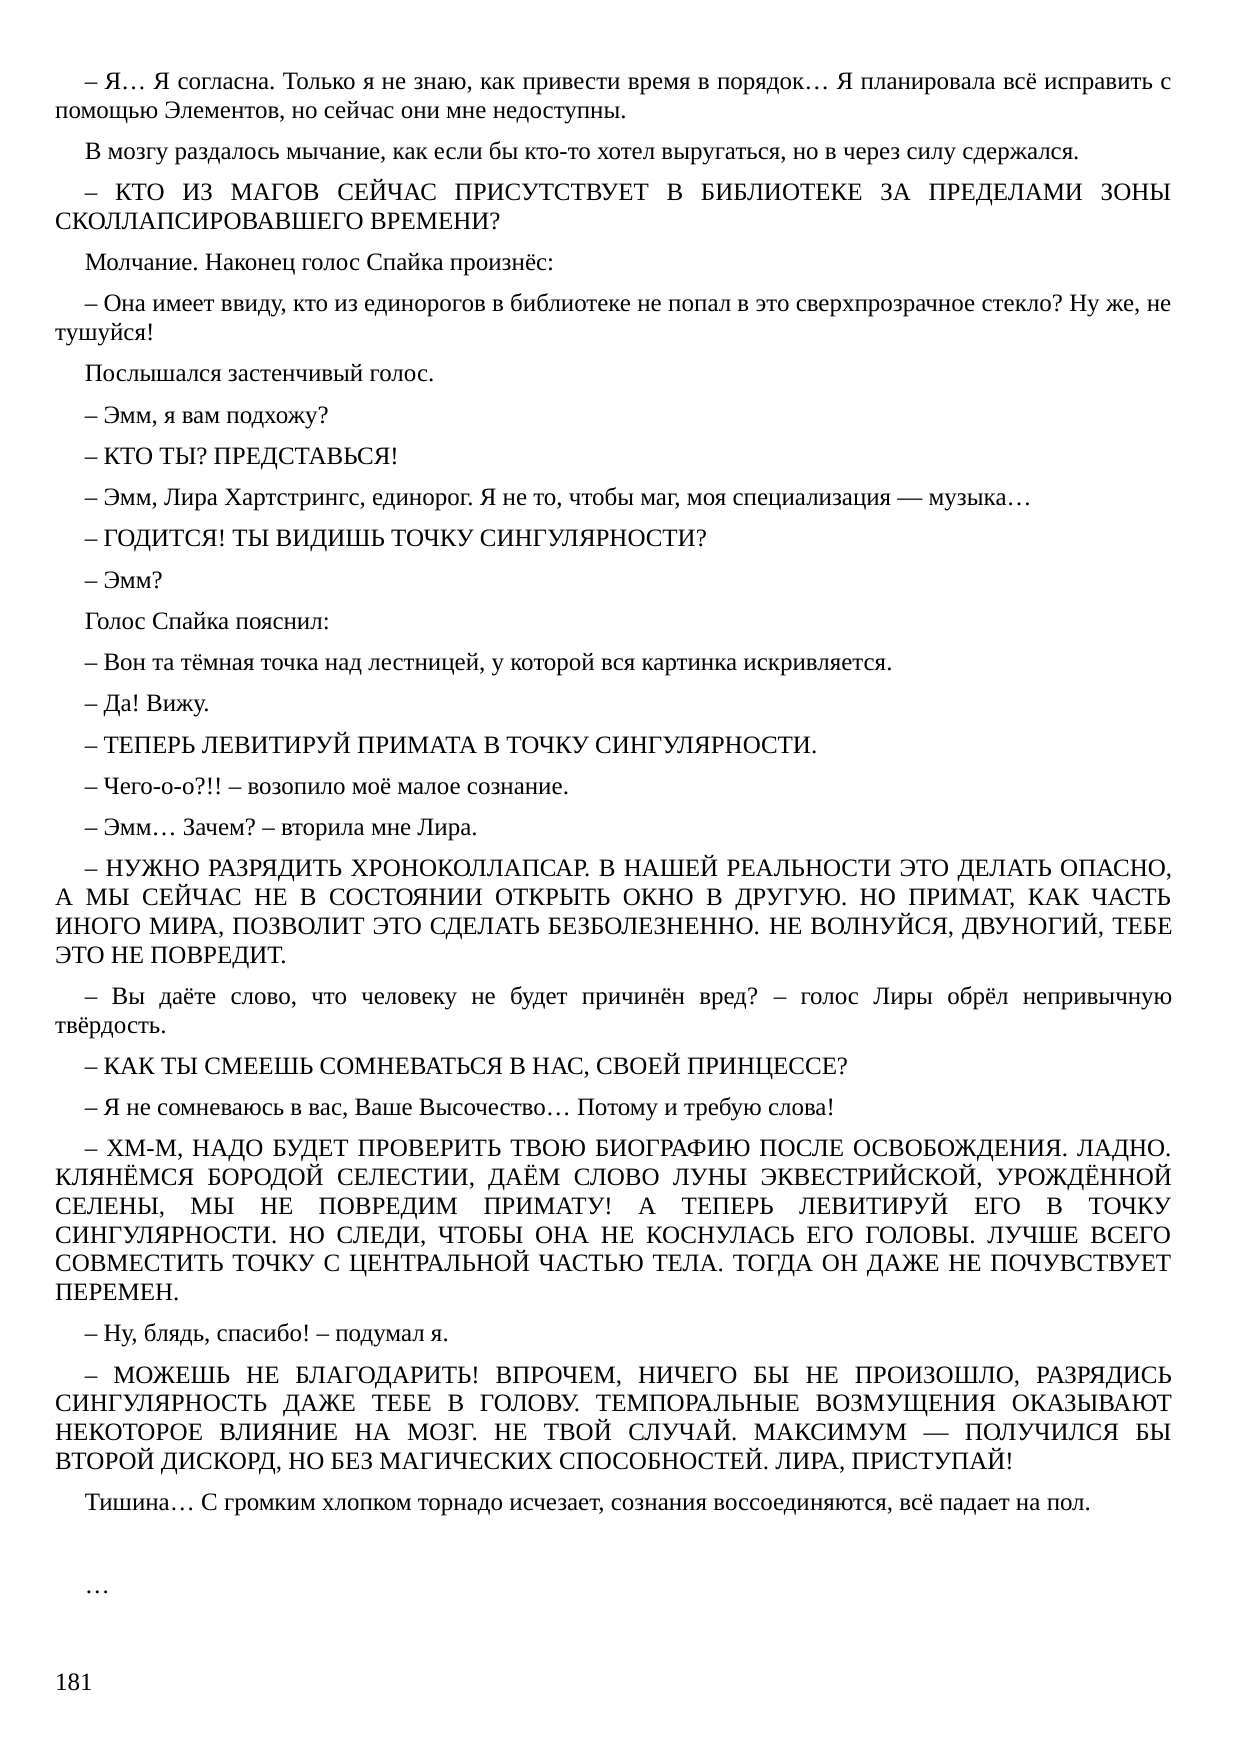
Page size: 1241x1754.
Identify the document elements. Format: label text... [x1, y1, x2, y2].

text Тишина… С громким хлопком торнадо исчезает, сознания воссоединяются, всё падает на пол. [55, 1487, 1173, 1516]
text – Вон та тёмная точка над лестницей, у которой вся картинка искривляется. [55, 647, 1173, 676]
text – Вы даёте слово, что человеку не будет причинён вред? – голос Лиры обрёл непривычную твёрдость. [55, 981, 1173, 1038]
text – Эмм? [55, 565, 1173, 593]
text – Я не сомневаюсь в вас, Ваше Высочество… Потому и требую слова! [55, 1092, 1173, 1121]
text Послышался застенчивый голос. [55, 358, 1173, 387]
text – ТЕПЕРЬ ЛЕВИТИРУЙ ПРИМАТА В ТОЧКУ СИНГУЛЯРНОСТИ. [55, 730, 1173, 758]
text – Ну, блядь, спасибо! – подумал я. [55, 1318, 1173, 1347]
text – Чего-о-о?!! – возопило моё малое сознание. [55, 771, 1173, 800]
text – НУЖНО РАЗРЯДИТЬ ХРОНОКОЛЛАПСАР. В НАШЕЙ РЕАЛЬНОСТИ ЭТО ДЕЛАТЬ ОПАСНО, А МЫ СЕЙЧАС НЕ В СОСТОЯНИИ ОТКРЫТЬ ОКНО В ДРУГУЮ. НО ПРИМАТ, КАК ЧАСТЬ ИНОГО МИРА, ПОЗВОЛИТ ЭТО СДЕЛАТЬ БЕЗБОЛЕЗНЕННО. НЕ ВОЛНУЙСЯ, ДВУНОГИЙ, ТЕБЕ ЭТО НЕ ПОВРЕДИТ. [55, 853, 1173, 968]
text … [55, 1570, 1173, 1598]
text Молчание. Наконец голос Спайка произнёс: [55, 247, 1173, 276]
text – Она имеет ввиду, кто из единорогов в библиотеке не попал в это сверхпрозрачное стекло? Ну же, не тушуйся! [55, 288, 1173, 346]
text – Да! Вижу. [55, 688, 1173, 717]
text – ГОДИТСЯ! ТЫ ВИДИШЬ ТОЧКУ СИНГУЛЯРНОСТИ? [55, 523, 1173, 552]
text – Эмм… Зачем? – вторила мне Лира. [55, 812, 1173, 841]
text В мозгу раздалось мычание, как если бы кто-то хотел выругаться, но в через силу сдержался. [55, 136, 1173, 165]
text – КТО ТЫ? ПРЕДСТАВЬСЯ! [55, 441, 1173, 470]
text – Эмм, я вам подхожу? [55, 400, 1173, 428]
text – ХМ-М, НАДО БУДЕТ ПРОВЕРИТЬ ТВОЮ БИОГРАФИЮ ПОСЛЕ ОСВОБОЖДЕНИЯ. ЛАДНО. КЛЯНЁМСЯ БОРОДОЙ СЕЛЕСТИИ, ДАЁМ СЛОВО ЛУНЫ ЭКВЕСТРИЙСКОЙ, УРОЖДЁННОЙ СЕЛЕНЫ, МЫ НЕ ПОВРЕДИМ ПРИМАТУ! А ТЕПЕРЬ ЛЕВИТИРУЙ ЕГО В ТОЧКУ СИНГУЛЯРНОСТИ. НО СЛЕДИ, ЧТОБЫ ОНА НЕ КОСНУЛАСЬ ЕГО ГОЛОВЫ. ЛУЧШЕ ВСЕГО СОВМЕСТИТЬ ТОЧКУ С ЦЕНТРАЛЬНОЙ ЧАСТЬЮ ТЕЛА. ТОГДА ОН ДАЖЕ НЕ ПОЧУВСТВУЕТ ПЕРЕМЕН. [55, 1133, 1173, 1306]
text – Я… Я согласна. Только я не знаю, как привести время в порядок… Я планировала всё исправить с помощью Элементов, но сейчас они мне недоступны. [55, 66, 1173, 123]
text Голос Спайка пояснил: [55, 606, 1173, 635]
text – КАК ТЫ СМЕЕШЬ СОМНЕВАТЬСЯ В НАС, СВОЕЙ ПРИНЦЕССЕ? [55, 1051, 1173, 1080]
text – МОЖЕШЬ НЕ БЛАГОДАРИТЬ! ВПРОЧЕМ, НИЧЕГО БЫ НЕ ПРОИЗОШЛО, РАЗРЯДИСЬ СИНГУЛЯРНОСТЬ ДАЖЕ ТЕБЕ В ГОЛОВУ. ТЕМПОРАЛЬНЫЕ ВОЗМУЩЕНИЯ ОКАЗЫВАЮТ НЕКОТОРОЕ ВЛИЯНИЕ НА МОЗГ. НЕ ТВОЙ СЛУЧАЙ. МАКСИМУМ — ПОЛУЧИЛСЯ БЫ ВТОРОЙ ДИСКОРД, НО БЕЗ МАГИЧЕСКИХ СПОСОБНОСТЕЙ. ЛИРА, ПРИСТУПАЙ! [55, 1360, 1173, 1475]
text – Эмм, Лира Хартстрингс, единорог. Я не то, чтобы маг, моя специализация — музыка… [55, 482, 1173, 511]
text – КТО ИЗ МАГОВ СЕЙЧАС ПРИСУТСТВУЕТ В БИБЛИОТЕКЕ ЗА ПРЕДЕЛАМИ ЗОНЫ СКОЛЛАПСИРОВАВШЕГО ВРЕМЕНИ? [55, 177, 1173, 235]
